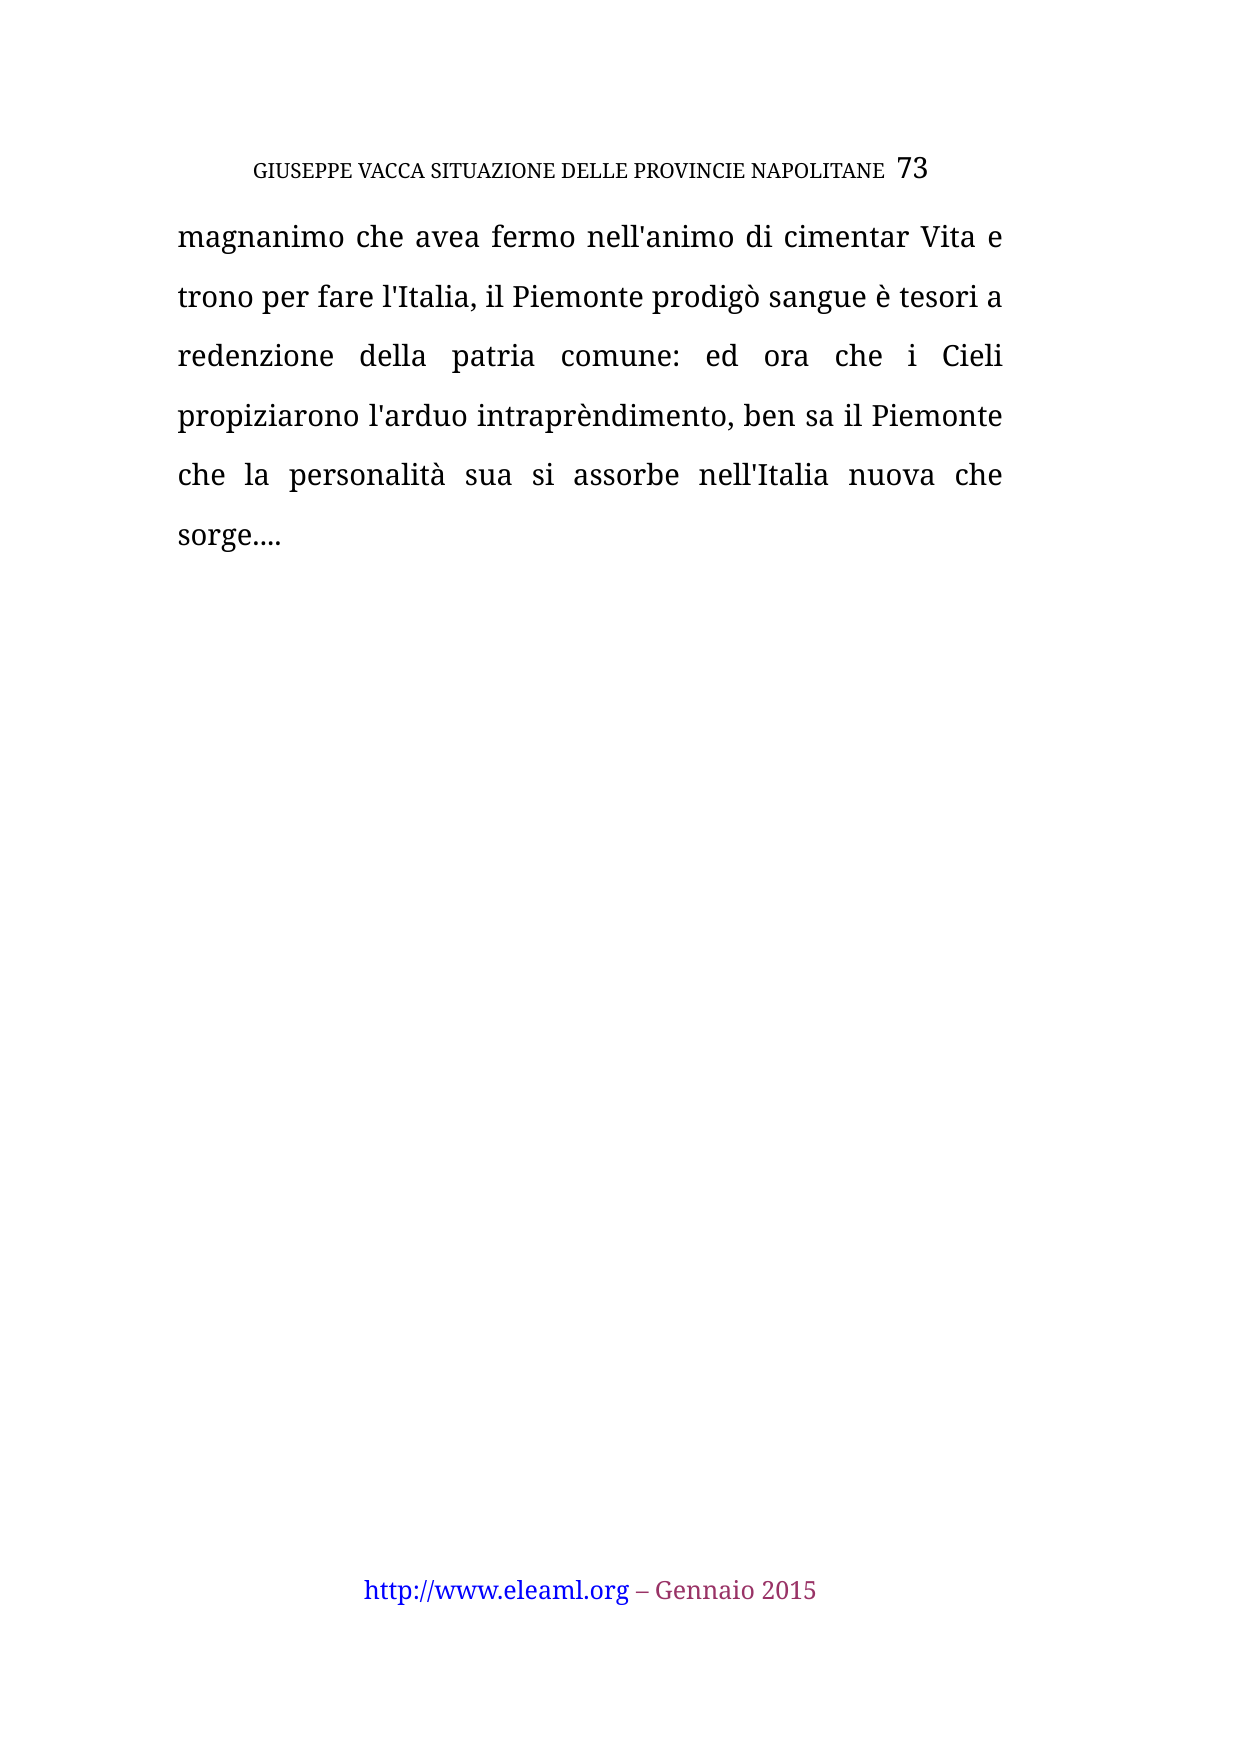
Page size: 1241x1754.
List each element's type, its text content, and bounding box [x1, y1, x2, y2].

text magnanimo che avea fermo nell'animo di cimentar Vita e trono per fare l'Italia, il Piemonte prodigò sangue è tesori a redenzione della patria comune: ed ora che i Cieli propiziarono l'arduo intraprèndimento, ben sa il Piemonte che la personalità sua si assorbe nell'Italia nuova che sorge.... [177, 217, 1004, 554]
